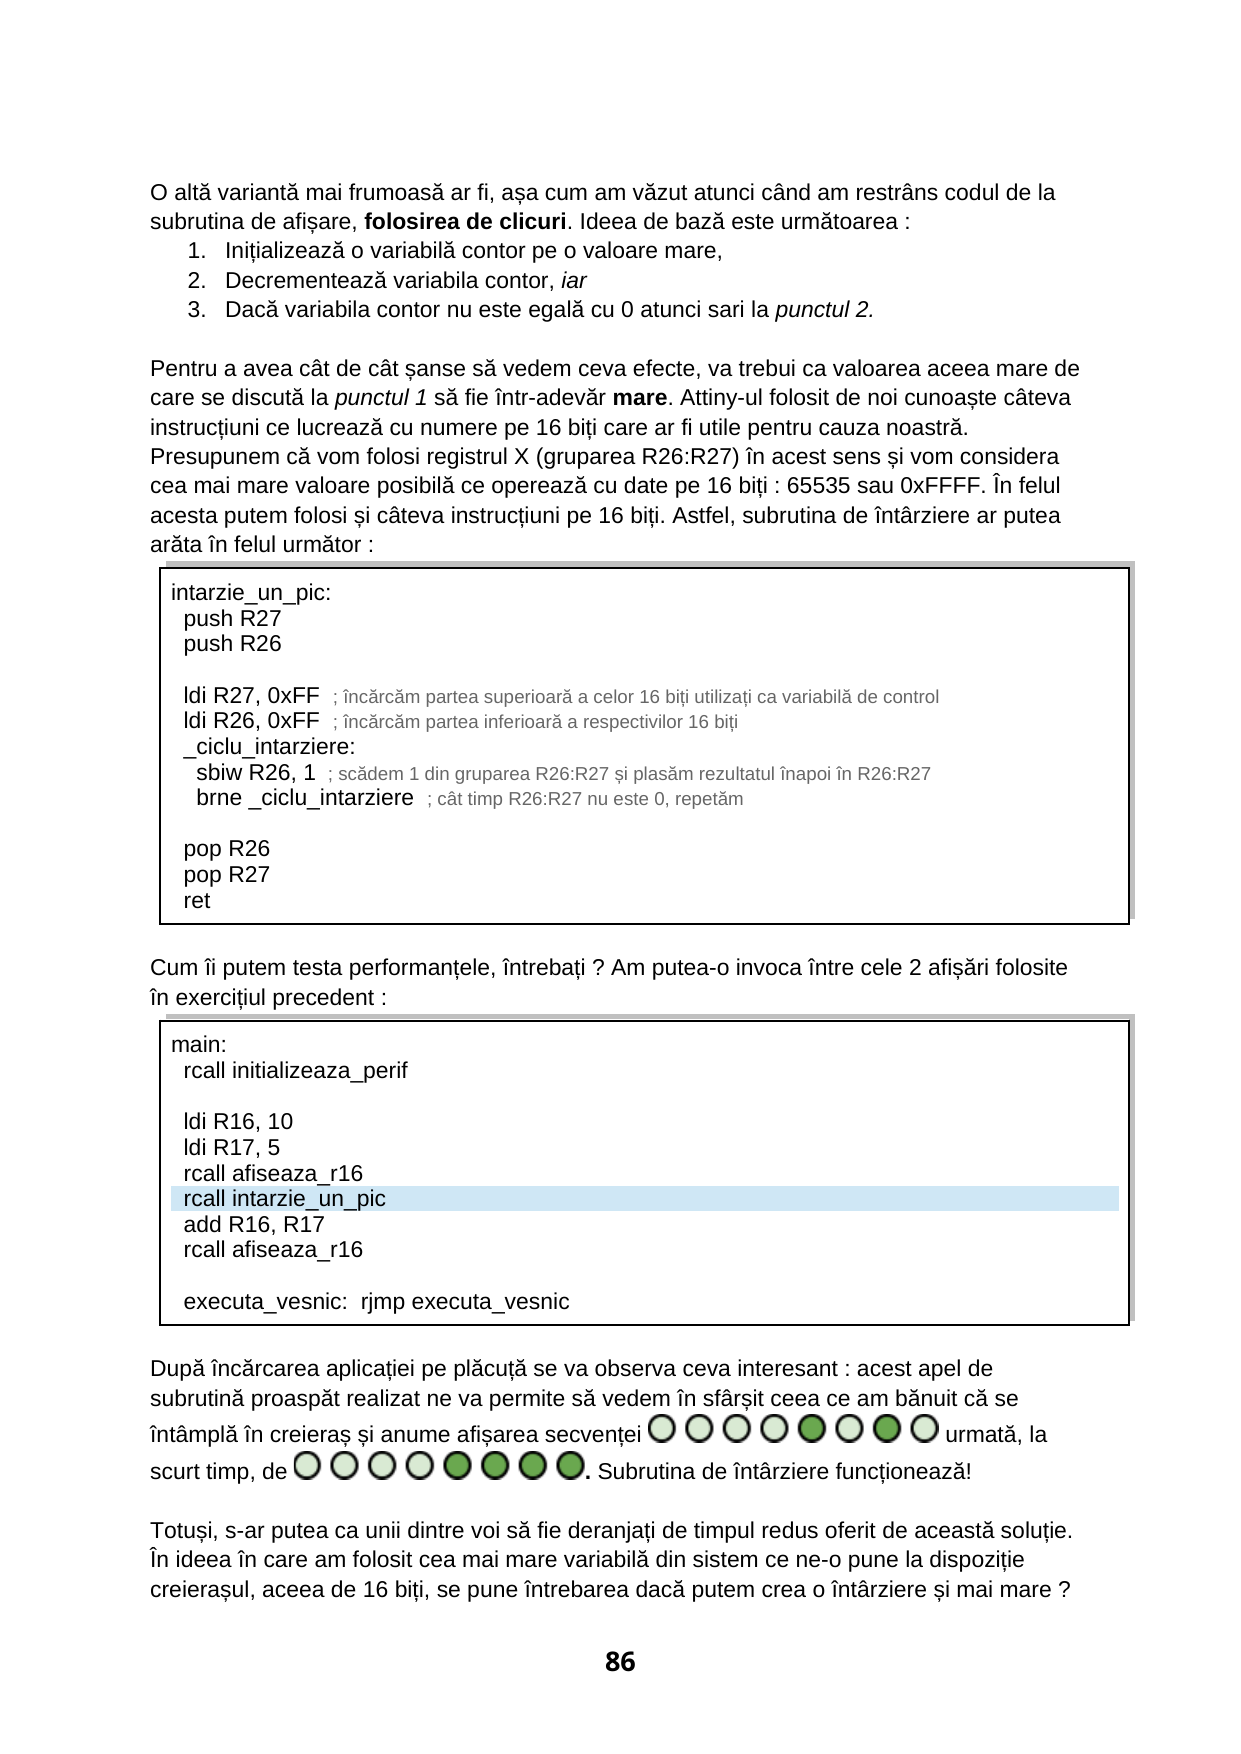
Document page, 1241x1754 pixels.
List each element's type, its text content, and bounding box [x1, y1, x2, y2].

list Decrementează variabila contor, iar [187, 267, 1091, 293]
text Pentru a avea cât de cât șanse să vedem ceva efecte, va trebui ca valoarea aceea mare de care se discută la punctul 1 să fie într-adevăr mare. Attiny-ul folosit de noi cunoaște câteva instrucțiuni ce lucrează cu numere pe 16 biți care ar fi utile pentru cauza noastră. Presupunem că vom folosi registrul X (gruparea R26:R27) în acest sens și vom considera cea mai mare valoare posibilă ce operează cu date pe 16 biți : 65535 sau 0xFFFF. În felul acesta putem folosi și câteva instrucțiuni pe 16 biți. Astfel, subrutina de întârziere ar putea arăta în felul următor : [150, 356, 1091, 557]
text După încărcarea aplicației pe plăcuță se va observa ceva interesant : acest apel de subrutină proaspăt realizat ne va permite să vedem în sfârșit ceea ce am bănuit că se întâmplă în creieraș și anume afișarea secvenței urmată, la scurt timp, de . Subrutina de întârziere funcționează! [150, 1356, 1091, 1484]
text O altă variantă mai frumoasă ar fi, așa cum am văzut atunci când am restrâns codul de la subrutina de afișare, folosirea de clicuri. Ideea de bază este următoarea : [150, 179, 1091, 234]
text Cum îi putem testa performanțele, întrebați ? Am putea-o invoca între cele 2 afișări folosite în exercițiul precedent : [150, 955, 1091, 1010]
list Inițializează o variabilă contor pe o valoare mare, [187, 238, 1091, 264]
list Dacă variabila contor nu este egală cu 0 atunci sari la punctul 2. [187, 297, 1091, 322]
picture [648, 1414, 939, 1443]
picture [293, 1451, 585, 1480]
table_header intarzie_un_pic: push R27 push R26 ldi R27, 0xFF ; încărcăm partea superioară a celor 16 biți utilizați ca variabilă de control ldi R26, 0xFF ; încărcăm partea inferioară a respectivilor 16 biți _ciclu_intarziere: sbiw R26, 1 ; scădem 1 din gruparea R26:R27 și plasăm rezultatul înapoi în R26:R27 brne _ciclu_intarziere ; cât timp R26:R27 nu este 0, repetăm pop R26 pop R27 ret [161, 569, 1128, 923]
text Totuși, s-ar putea ca unii dintre voi să fie deranjați de timpul redus oferit de această soluție. În ideea în care am folosit cea mai mare variabilă din sistem ce ne-o pune la dispoziție creierașul, aceea de 16 biți, se pune întrebarea dacă putem crea o întârziere și mai mare ? [150, 1517, 1091, 1602]
table_header main: rcall initializeaza_perif ldi R16, 10 ldi R17, 5 rcall afiseaza_r16 rcall intarzie_un_pic add R16, R17 rcall afiseaza_r16 executa_vesnic: rjmp executa_vesnic [161, 1022, 1128, 1324]
